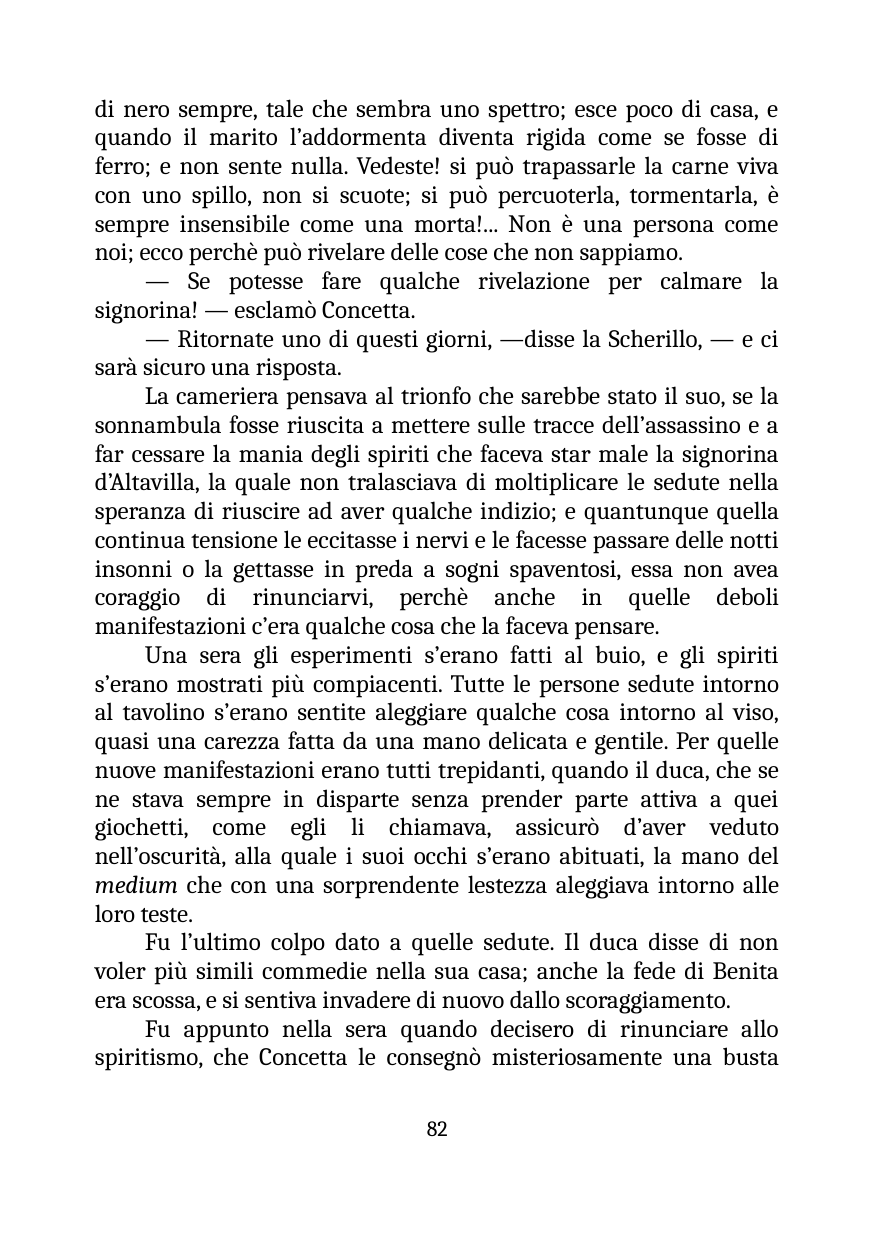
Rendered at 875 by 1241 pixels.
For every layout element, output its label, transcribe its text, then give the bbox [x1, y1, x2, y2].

text — Se potesse fare qualche rivelazione per calmare la signorina! — esclamò Concetta. [94, 267, 779, 324]
text Fu l’ultimo colpo dato a quelle sedute. Il duca disse di non voler più simili commedie nella sua casa; anche la fede di Benita era scossa, e si sentiva invadere di nuovo dallo scoraggiamento. [94, 928, 779, 1014]
text — Ritornate uno di questi giorni, —disse la Scherillo, — e ci sarà sicuro una risposta. [94, 324, 779, 382]
text Fu appunto nella sera quando decisero di rinunciare allo spiritismo, che Concetta le consegnò misteriosamente una busta [94, 1014, 779, 1072]
text La cameriera pensava al trionfo che sarebbe stato il suo, se la sonnambula fosse riuscita a mettere sulle tracce dell’assassino e a far cessare la mania degli spiriti che faceva star male la signorina d’Altavilla, la quale non tralasciava di moltiplicare le sedute nella speranza di riuscire ad aver qualche indizio; e quantunque quella continua tensione le eccitasse i nervi e le facesse passare delle notti insonni o la gettasse in preda a sogni spaventosi, essa non avea coraggio di rinunciarvi, perchè anche in quelle deboli manifestazioni c’era qualche cosa che la faceva pensare. [94, 382, 779, 641]
text Una sera gli esperimenti s’erano fatti al buio, e gli spiriti s’erano mostrati più compiacenti. Tutte le persone sedute intorno al tavolino s’erano sentite aleggiare qualche cosa intorno al viso, quasi una carezza fatta da una mano delicata e gentile. Per quelle nuove manifestazioni erano tutti trepidanti, quando il duca, che se ne stava sempre in disparte senza prender parte attiva a quei giochetti, come egli li chiamava, assicurò d’aver veduto nell’oscurità, alla quale i suoi occhi s’erano abituati, la mano del medium che con una sorprendente lestezza aleggiava intorno alle loro teste. [94, 641, 779, 928]
text di nero sempre, tale che sembra uno spettro; esce poco di casa, e quando il marito l’addormenta diventa rigida come se fosse di ferro; e non sente nulla. Vedeste! si può trapassarle la carne viva con uno spillo, non si scuote; si può percuoterla, tormentarla, è sempre insensibile come una morta!... Non è una persona come noi; ecco perchè può rivelare delle cose che non sappiamo. [94, 94, 779, 267]
